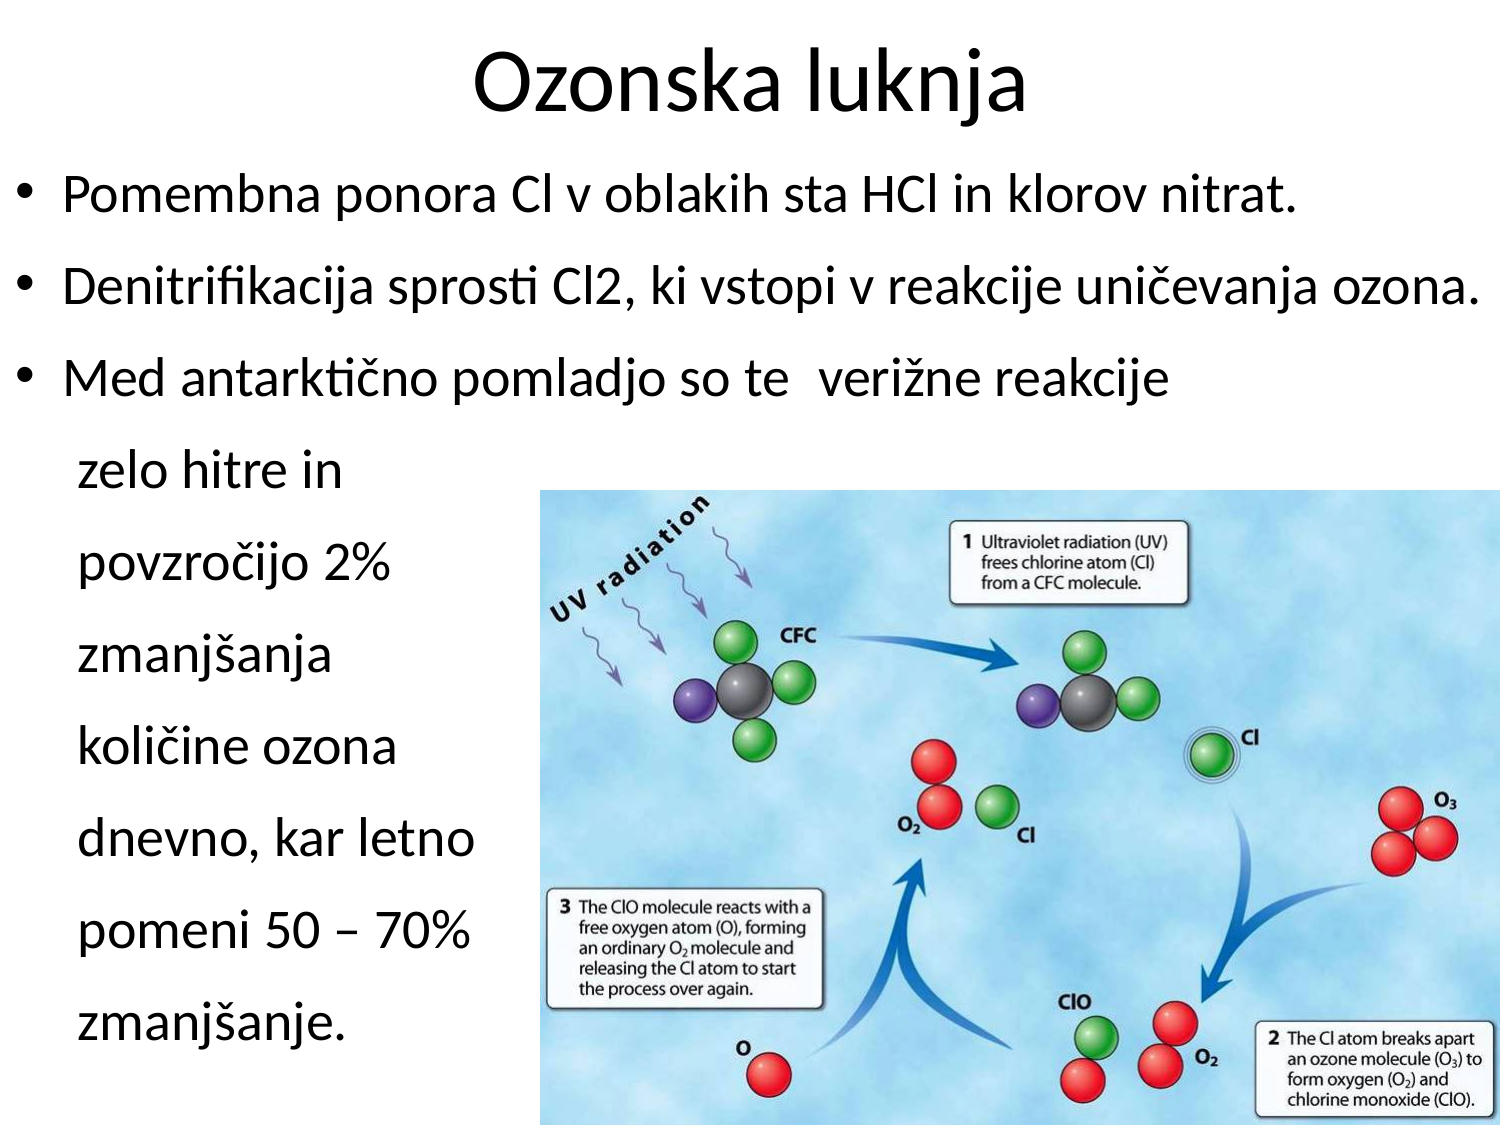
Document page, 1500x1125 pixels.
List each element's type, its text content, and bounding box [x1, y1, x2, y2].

list Pomembna ponora Cl v oblakih sta HCl in klorov nitrat. Denitrifikacija sprosti Cl2, ki vstopi v reakcije uničevanja ozona. Med antarktično pomladjo so te verižne reakcije zelo hitre in povzročijo 2% zmanjšanja količine ozona dnevno, kar letno pomeni 50 – 70% zmanjšanje. [0, 149, 1500, 1125]
picture [540, 490, 1500, 1125]
title Ozonska luknja [76, 0, 1427, 149]
